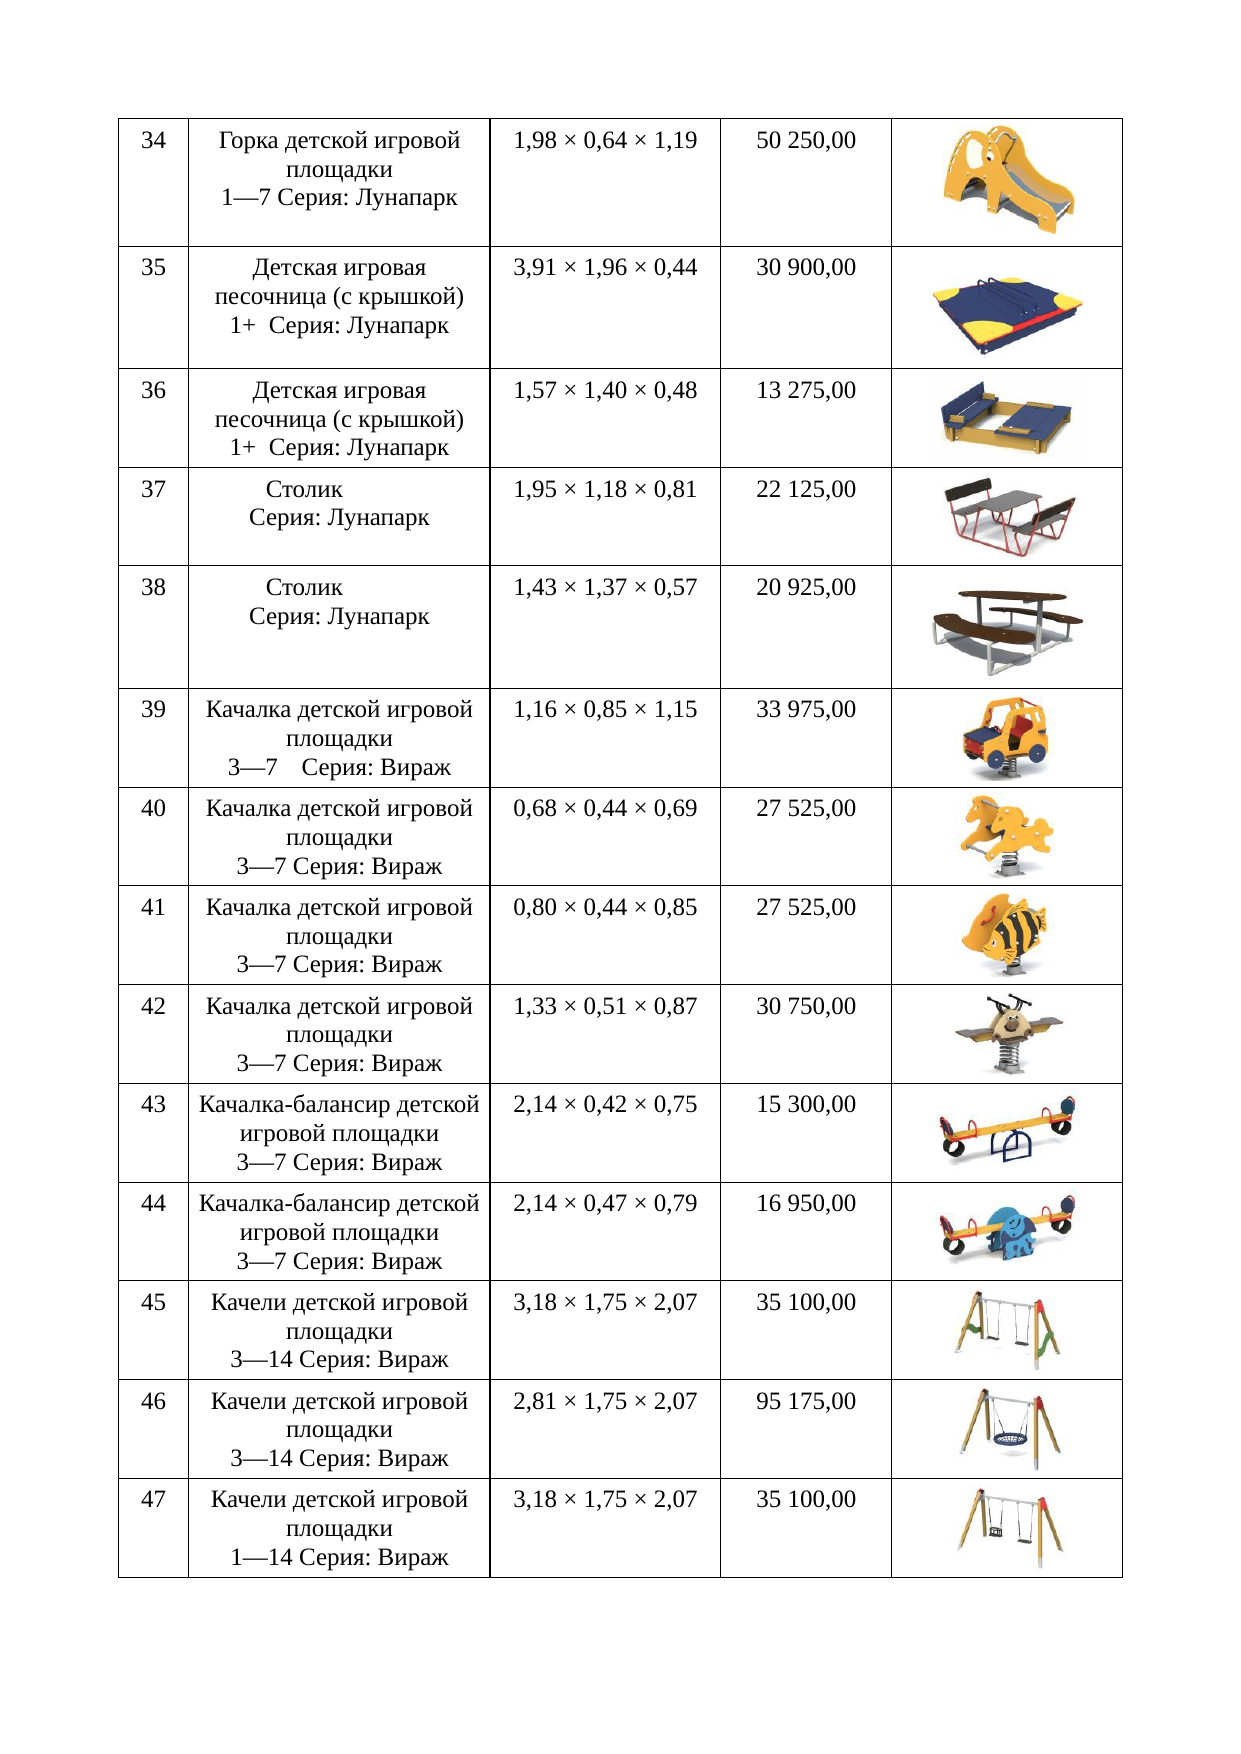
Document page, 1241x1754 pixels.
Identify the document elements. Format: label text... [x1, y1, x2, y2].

picture [929, 375, 1086, 461]
table_cell Столик Серия: Лунапарк [189, 566, 489, 688]
table_cell 35 100,00 [721, 1281, 891, 1379]
table_cell 15 300,00 [721, 1084, 891, 1182]
table_cell Качалка детской игровой площадки 3—7 Серия: Вираж [189, 788, 489, 885]
table_cell Качалка детской игровой площадки 3—7 Серия: Вираж [189, 689, 489, 787]
table_cell Горка детской игровой площадки 1—7 Серия: Лунапарк [189, 119, 489, 246]
table_cell 1,16 × 0,85 × 1,15 [491, 689, 720, 787]
picture [929, 1484, 1086, 1571]
table_cell [892, 468, 1122, 565]
table_cell 1,33 × 0,51 × 0,87 [491, 985, 720, 1083]
picture [929, 1287, 1086, 1373]
table_cell [892, 566, 1122, 688]
table_cell Детская игровая песочница (с крышкой) 1+ Серия: Лунапарк [189, 247, 489, 368]
table_cell 39 [119, 689, 188, 787]
table_cell 33 975,00 [721, 689, 891, 787]
picture [929, 990, 1086, 1077]
picture [929, 793, 1086, 879]
table_cell 3,91 × 1,96 × 0,44 [491, 247, 720, 368]
table_cell 30 750,00 [721, 985, 891, 1083]
table_cell 13 275,00 [721, 369, 891, 467]
table_cell [892, 1479, 1122, 1577]
picture [929, 252, 1086, 363]
table_cell 2,81 × 1,75 × 2,07 [491, 1380, 720, 1478]
table_cell 2,14 × 0,42 × 0,75 [491, 1084, 720, 1182]
table_cell 1,98 × 0,64 × 1,19 [491, 119, 720, 246]
table_cell 45 [119, 1281, 188, 1379]
table_cell Качели детской игровой площадки 3—14 Серия: Вираж [189, 1281, 489, 1379]
table_cell 47 [119, 1479, 188, 1577]
table_cell Столик Серия: Лунапарк [189, 468, 489, 565]
table_cell Детская игровая песочница (с крышкой) 1+ Серия: Лунапарк [189, 369, 489, 467]
table_cell [892, 886, 1122, 984]
table_cell 95 175,00 [721, 1380, 891, 1478]
table_cell 46 [119, 1380, 188, 1478]
table_cell Качалка-балансир детской игровой площадки 3—7 Серия: Вираж [189, 1183, 489, 1280]
table_cell 40 [119, 788, 188, 885]
table_cell [892, 369, 1122, 467]
table_cell 35 100,00 [721, 1479, 891, 1577]
table_cell 44 [119, 1183, 188, 1280]
picture [929, 473, 1086, 560]
picture [929, 572, 1086, 682]
picture [929, 694, 1086, 781]
table_cell [892, 788, 1122, 885]
table_cell 34 [119, 119, 188, 246]
table_cell 3,18 × 1,75 × 2,07 [491, 1479, 720, 1577]
table_cell 27 525,00 [721, 788, 891, 885]
table_cell 50 250,00 [721, 119, 891, 246]
table_cell 1,43 × 1,37 × 0,57 [491, 566, 720, 688]
table_cell Качели детской игровой площадки 3—14 Серия: Вираж [189, 1380, 489, 1478]
table_cell [892, 1183, 1122, 1280]
table_cell 35 [119, 247, 188, 368]
table_cell 43 [119, 1084, 188, 1182]
table_cell 16 950,00 [721, 1183, 891, 1280]
table_cell 3,18 × 1,75 × 2,07 [491, 1281, 720, 1379]
picture [929, 1188, 1086, 1274]
table_cell 0,68 × 0,44 × 0,69 [491, 788, 720, 885]
table_cell 1,57 × 1,40 × 0,48 [491, 369, 720, 467]
table_cell Качалка детской игровой площадки 3—7 Серия: Вираж [189, 886, 489, 984]
table_cell 22 125,00 [721, 468, 891, 565]
table_cell Качалка детской игровой площадки 3—7 Серия: Вираж [189, 985, 489, 1083]
table_cell 27 525,00 [721, 886, 891, 984]
table_cell [892, 119, 1122, 246]
table_cell 36 [119, 369, 188, 467]
picture [929, 125, 1086, 235]
table_cell Качели детской игровой площадки 1—14 Серия: Вираж [189, 1479, 489, 1577]
table_cell [892, 1380, 1122, 1478]
table_cell 1,95 × 1,18 × 0,81 [491, 468, 720, 565]
table_cell 37 [119, 468, 188, 565]
table_cell [892, 689, 1122, 787]
table_cell 20 925,00 [721, 566, 891, 688]
table_cell 42 [119, 985, 188, 1083]
picture [929, 1089, 1086, 1176]
table_cell 0,80 × 0,44 × 0,85 [491, 886, 720, 984]
table_cell Качалка-балансир детской игровой площадки 3—7 Серия: Вираж [189, 1084, 489, 1182]
table_cell [892, 985, 1122, 1083]
table_cell 30 900,00 [721, 247, 891, 368]
table_cell 41 [119, 886, 188, 984]
picture [929, 1385, 1086, 1472]
table_cell [892, 247, 1122, 368]
table_cell 38 [119, 566, 188, 688]
table_cell 2,14 × 0,47 × 0,79 [491, 1183, 720, 1280]
picture [929, 892, 1086, 978]
table_cell [892, 1084, 1122, 1182]
table_cell [892, 1281, 1122, 1379]
